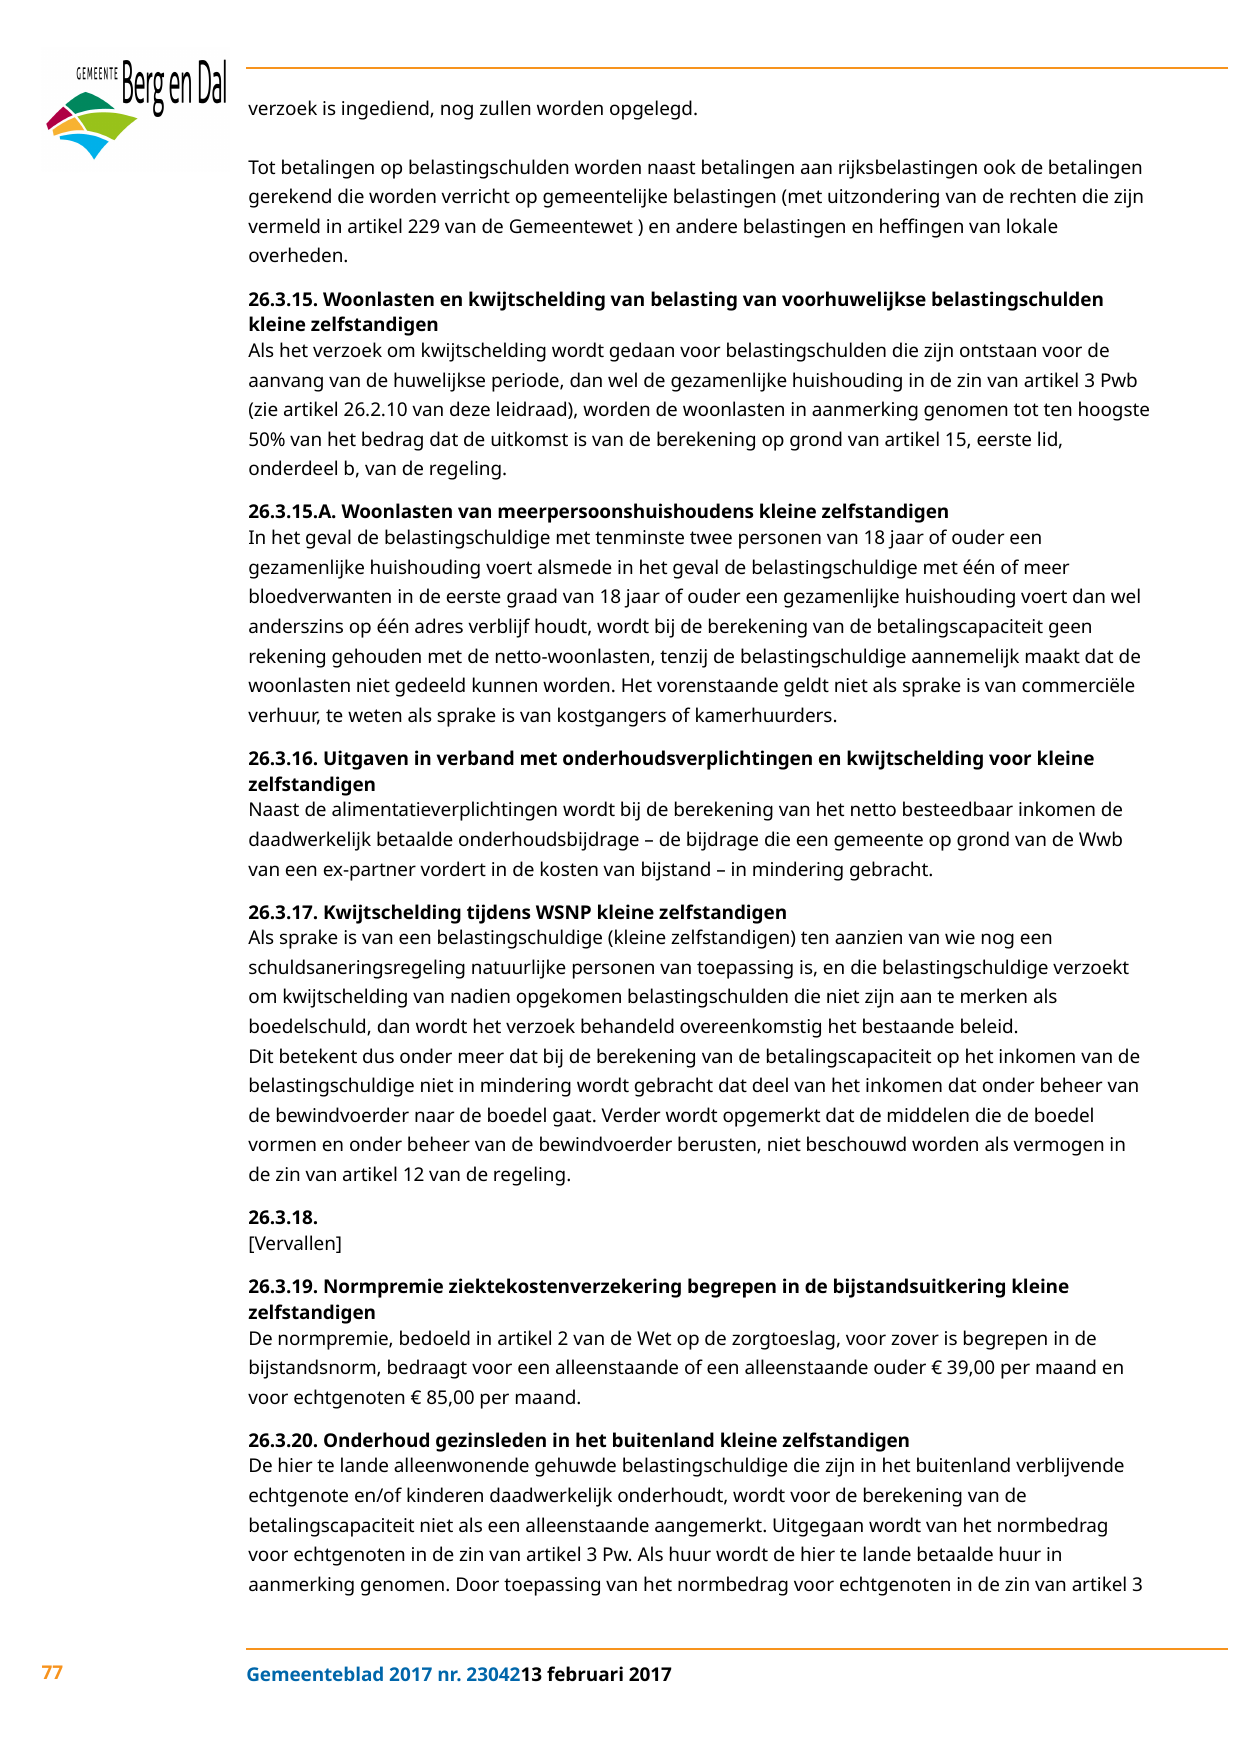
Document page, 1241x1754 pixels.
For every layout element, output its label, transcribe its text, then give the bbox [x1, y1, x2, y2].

text In het geval de belastingschuldige met tenminste twee personen van 18 jaar of ouder een gezamenlijke huishouding voert alsmede in het geval de belastingschuldige met één of meer bloedverwanten in de eerste graad van 18 jaar of ouder een gezamenlijke huishouding voert dan wel anderszins op één adres verblijf houdt, wordt bij de berekening van de betalingscapaciteit geen rekening gehouden met de netto-woonlasten, tenzij de belastingschuldige aannemelijk maakt dat de woonlasten niet gedeeld kunnen worden. Het vorenstaande geldt niet als sprake is van commerciële verhuur, te weten als sprake is van kostgangers of kamerhuurders. [248, 524, 1152, 728]
text Dit betekent dus onder meer dat bij de berekening van de betalingscapaciteit op het inkomen van de belastingschuldige niet in mindering wordt gebracht dat deel van het inkomen dat onder beheer van de bewindvoerder naar de boedel gaat. Verder wordt opgemerkt dat de middelen die de boedel vormen en onder beheer van de bewindvoerder berusten, niet beschouwd worden als vermogen in de zin van artikel 12 van de regeling. [248, 1043, 1152, 1187]
text 26.3.15. Woonlasten en kwijtschelding van belasting van voorhuwelijkse belastingschulden kleine zelfstandigen [248, 286, 1152, 337]
text 26.3.20. Onderhoud gezinsleden in het buitenland kleine zelfstandigen [248, 1427, 1152, 1453]
text 26.3.15.A. Woonlasten van meerpersoonshuishoudens kleine zelfstandigen [248, 499, 1152, 524]
text Naast de alimentatieverplichtingen wordt bij de berekening van het netto besteedbaar inkomen de daadwerkelijk betaalde onderhoudsbijdrage – de bijdrage die een gemeente op grond van de Wwb van een ex-partner vordert in de kosten van bijstand – in mindering gebracht. [248, 797, 1152, 881]
text [Vervallen] [248, 1230, 1152, 1256]
text verzoek is ingediend, nog zullen worden opgelegd. [248, 95, 1152, 121]
text Als sprake is van een belastingschuldige (kleine zelfstandigen) ten aanzien van wie nog een schuldsaneringsregeling natuurlijke personen van toepassing is, en die belastingschuldige verzoekt om kwijtschelding van nadien opgekomen belastingschulden die niet zijn aan te merken als boedelschuld, dan wordt het verzoek behandeld overeenkomstig het bestaande beleid. [248, 924, 1152, 1039]
picture [41, 47, 231, 172]
text 26.3.17. Kwijtschelding tijdens WSNP kleine zelfstandigen [248, 899, 1152, 924]
text De normpremie, bedoeld in artikel 2 van de Wet op de zorgtoeslag, voor zover is begrepen in de bijstandsnorm, bedraagt voor een alleenstaande of een alleenstaande ouder € 39,00 per maand en voor echtgenoten € 85,00 per maand. [248, 1325, 1152, 1409]
text 26.3.19. Normpremie ziektekostenverzekering begrepen in de bijstandsuitkering kleine zelfstandigen [248, 1273, 1152, 1325]
text 26.3.18. [248, 1204, 1152, 1230]
text Tot betalingen op belastingschulden worden naast betalingen aan rijksbelastingen ook de betalingen gerekend die worden verricht op gemeentelijke belastingen (met uitzondering van de rechten die zijn vermeld in artikel 229 van de Gemeentewet ) en andere belastingen en heffingen van lokale overheden. [248, 154, 1152, 268]
text 26.3.16. Uitgaven in verband met onderhoudsverplichtingen en kwijtschelding voor kleine zelfstandigen [248, 745, 1152, 797]
text Als het verzoek om kwijtschelding wordt gedaan voor belastingschulden die zijn ontstaan voor de aanvang van de huwelijkse periode, dan wel de gezamenlijke huishouding in de zin van artikel 3 Pwb (zie artikel 26.2.10 van deze leidraad), worden de woonlasten in aanmerking genomen tot ten hoogste 50% van het bedrag dat de uitkomst is van de berekening op grond van artikel 15, eerste lid, onderdeel b, van de regeling. [248, 337, 1152, 481]
text De hier te lande alleenwonende gehuwde belastingschuldige die zijn in het buitenland verblijvende echtgenote en/of kinderen daadwerkelijk onderhoudt, wordt voor de berekening van de betalingscapaciteit niet als een alleenstaande aangemerkt. Uitgegaan wordt van het normbedrag voor echtgenoten in de zin van artikel 3 Pw. Als huur wordt de hier te lande betaalde huur in aanmerking genomen. Door toepassing van het normbedrag voor echtgenoten in de zin van artikel 3 [248, 1453, 1152, 1597]
